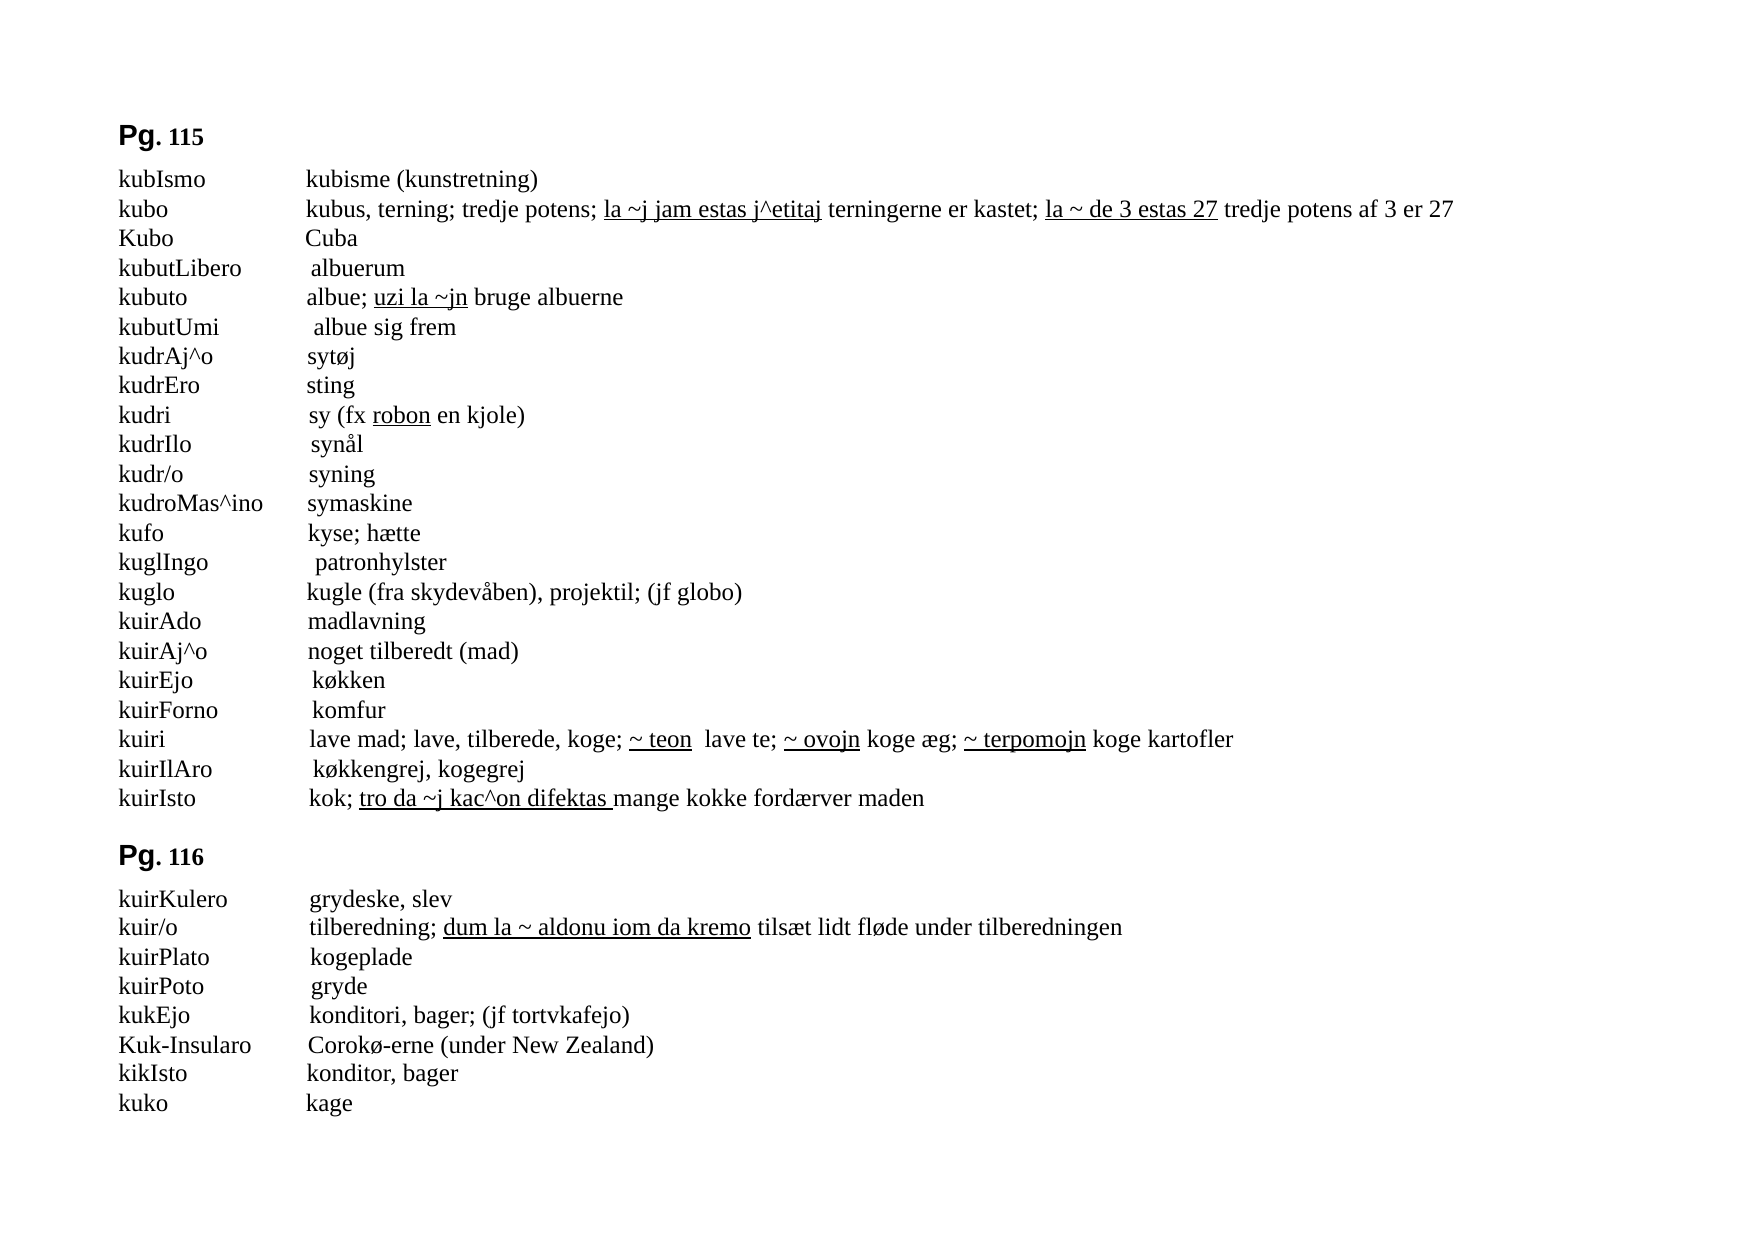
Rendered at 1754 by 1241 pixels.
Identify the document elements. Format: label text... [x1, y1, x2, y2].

text kukEjo konditori, bager; (jf tortvkafejo) [118, 1000, 1636, 1030]
text kudr/o syning [118, 459, 1636, 488]
subtitle Pg. 115 [118, 118, 1636, 152]
text kuir/o tilberedning; dum la ~ aldonu iom da kremo tilsæt lidt fløde under tilberedningen [118, 912, 1636, 942]
text kuirAdo madlavning [118, 606, 1636, 636]
text kudrEro sting [118, 371, 1636, 400]
text kudrIlo synål [118, 429, 1636, 459]
text kikIsto konditor, bager [118, 1058, 1636, 1088]
text kuko kage [118, 1088, 1636, 1117]
text kuirForno komfur [118, 695, 1636, 724]
text kudroMas^ino symaskine [118, 488, 1636, 518]
text kuirIlAro køkkengrej, kogegrej [118, 754, 1636, 783]
text kudri sy (fx robon en kjole) [118, 400, 1636, 429]
text kufo kyse; hætte [118, 518, 1636, 547]
text kubutLibero albuerum [118, 253, 1636, 282]
text kuirAj^o noget tilberedt (mad) [118, 636, 1636, 665]
text kuglo kugle (fra skydevåben), projektil; (jf globo) [118, 577, 1636, 606]
text kubuto albue; uzi la ~jn bruge albuerne [118, 282, 1636, 312]
text kubo kubus, terning; tredje potens; la ~j jam estas j^etitaj terningerne er kastet; la ~ de 3 estas 27 tredje potens af 3 er 27 [118, 194, 1636, 223]
text kuirPlato kogeplade [118, 942, 1636, 971]
text kubutUmi albue sig frem [118, 312, 1636, 341]
text kuirPoto gryde [118, 971, 1636, 1000]
text kuirEjo køkken [118, 665, 1636, 695]
text kuglIngo patronhylster [118, 547, 1636, 577]
text Kuk-Insularo Corokø-erne (under New Zealand) [118, 1030, 1636, 1058]
text kuiri lave mad; lave, tilberede, koge; ~ teon lave te; ~ ovojn koge æg; ~ terpomojn koge kartofler [118, 724, 1636, 754]
text kuirIsto kok; tro da ~j kac^on difektas mange kokke fordærver maden [118, 783, 1636, 813]
text Kubo Cuba [118, 223, 1636, 253]
text kuirKulero grydeske, slev [118, 884, 1636, 912]
subtitle Pg. 116 [118, 838, 1636, 871]
text kubIsmo kubisme (kunstretning) [118, 164, 1636, 194]
text kudrAj^o sytøj [118, 341, 1636, 371]
